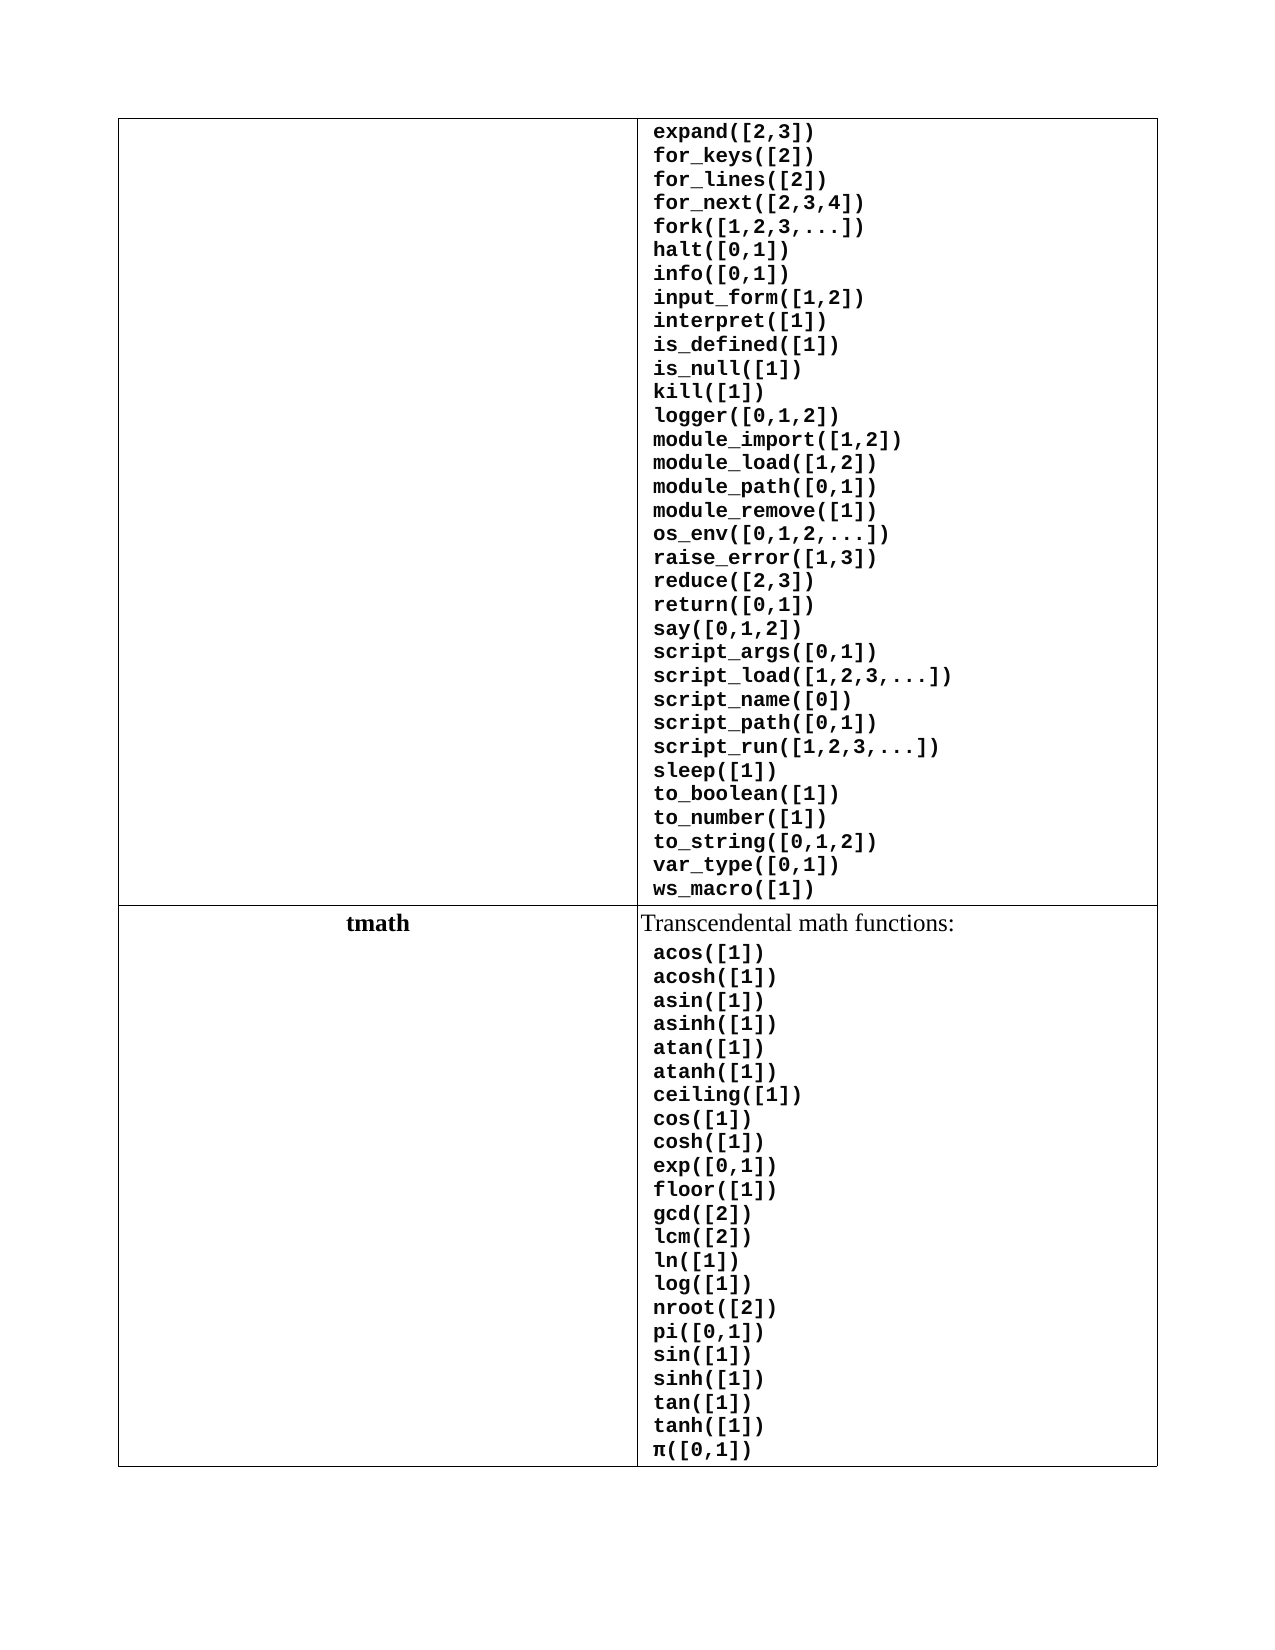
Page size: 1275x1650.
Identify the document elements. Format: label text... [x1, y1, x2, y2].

table_cell Transcendental math functions: acos([1]) acosh([1]) asin([1]) asinh([1]) atan([1]) atanh([1]) ceiling([1]) cos([1]) cosh([1]) exp([0,1]) floor([1]) gcd([2]) lcm([2]) ln([1]) log([1]) nroot([2]) pi([0,1]) sin([1]) sinh([1]) tan([1]) tanh([1]) π([0,1]) [638, 906, 1157, 1466]
table_cell expand([2,3]) for_keys([2]) for_lines([2]) for_next([2,3,4]) fork([1,2,3,...]) halt([0,1]) info([0,1]) input_form([1,2]) interpret([1]) is_defined([1]) is_null([1]) kill([1]) logger([0,1,2]) module_import([1,2]) module_load([1,2]) module_path([0,1]) module_remove([1]) os_env([0,1,2,...]) raise_error([1,3]) reduce([2,3]) return([0,1]) say([0,1,2]) script_args([0,1]) script_load([1,2,3,...]) script_name([0]) script_path([0,1]) script_run([1,2,3,...]) sleep([1]) to_boolean([1]) to_number([1]) to_string([0,1,2]) var_type([0,1]) ws_macro([1]) [638, 119, 1157, 904]
table_cell tmath [119, 906, 637, 1466]
table_cell [119, 119, 637, 904]
